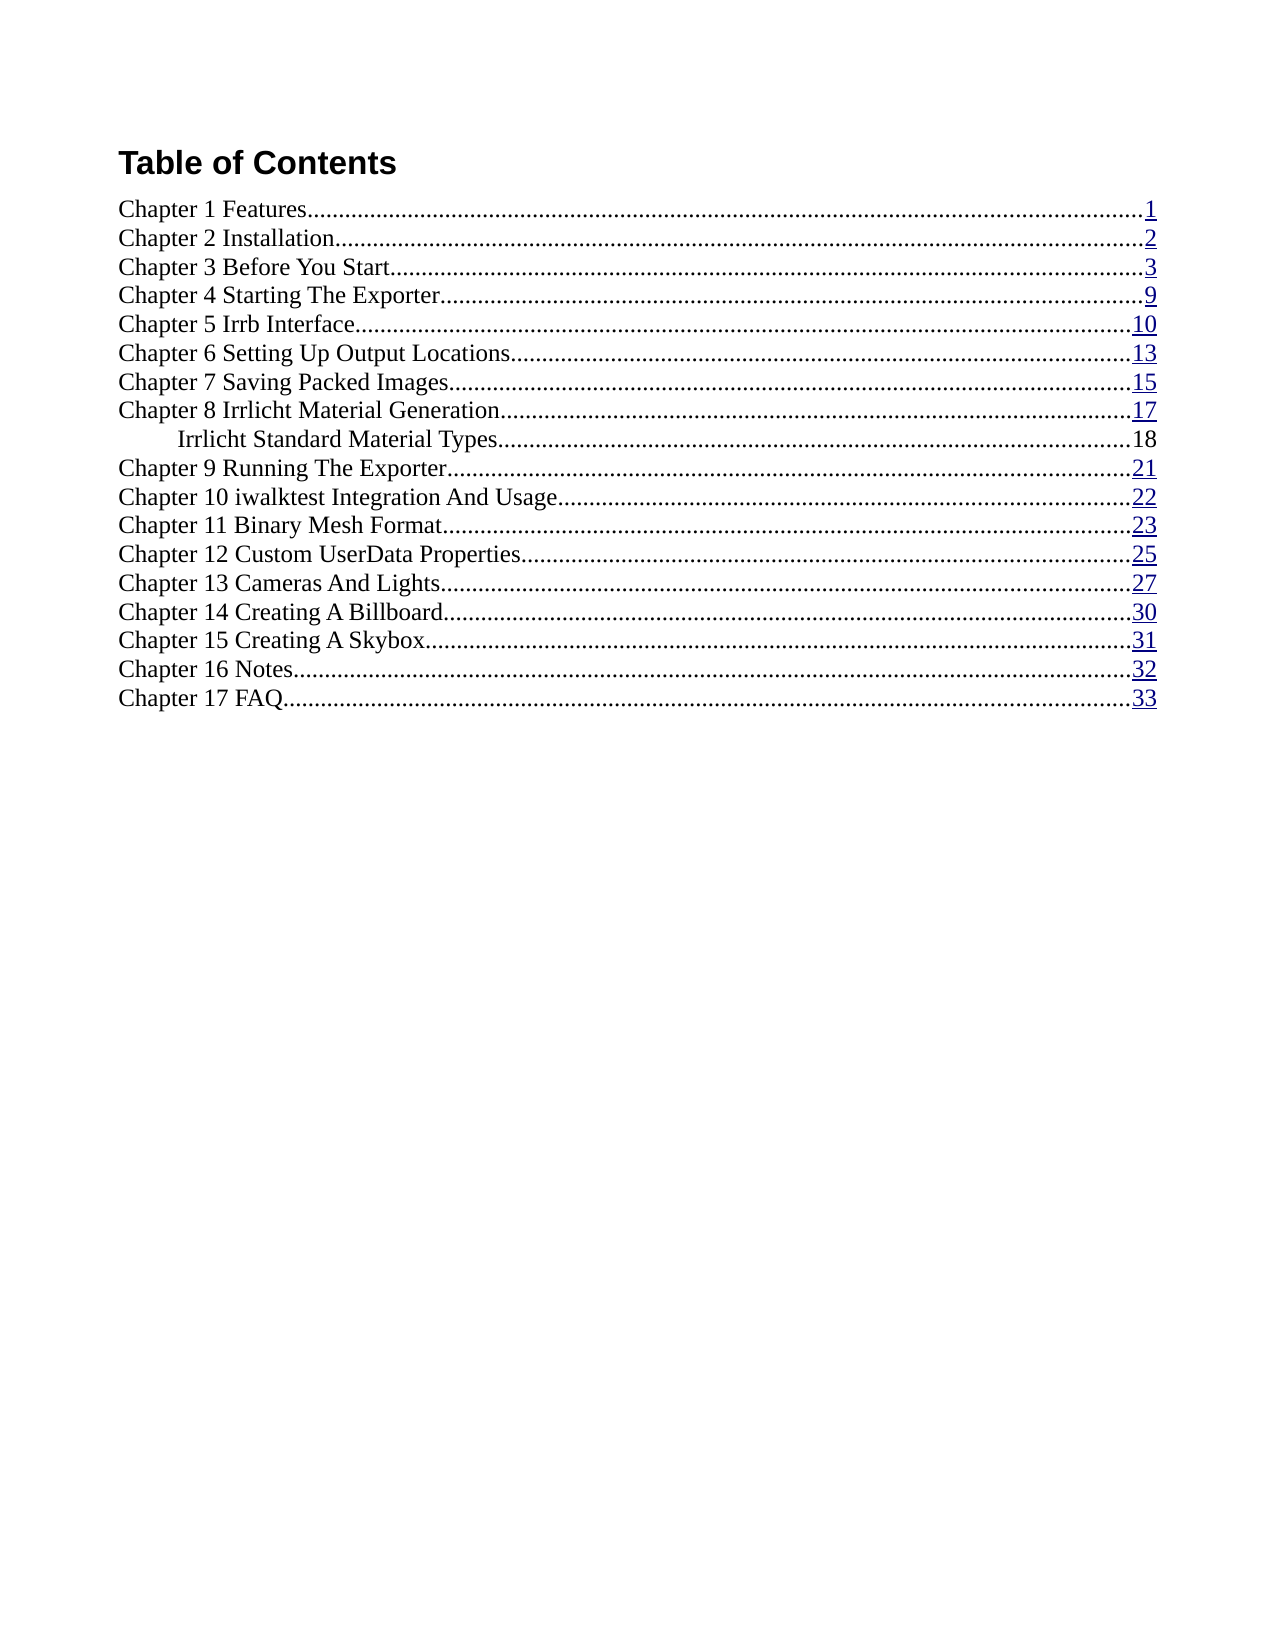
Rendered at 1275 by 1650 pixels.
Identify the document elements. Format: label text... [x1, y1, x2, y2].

text Chapter 1 Features 1 [118, 194, 1157, 223]
text Chapter 15 Creating A Skybox 31 [118, 625, 1157, 654]
text Irrlicht Standard Material Types 18 [177, 424, 1157, 453]
text Chapter 14 Creating A Billboard 30 [118, 597, 1157, 625]
text Chapter 13 Cameras And Lights 27 [118, 568, 1157, 597]
text Chapter 17 FAQ 33 [118, 683, 1157, 712]
text Chapter 7 Saving Packed Images 15 [118, 367, 1157, 395]
text Chapter 10 iwalktest Integration And Usage 22 [118, 482, 1157, 510]
text Chapter 2 Installation 2 [118, 223, 1157, 252]
text Chapter 6 Setting Up Output Locations 13 [118, 338, 1157, 367]
text Chapter 11 Binary Mesh Format 23 [118, 510, 1157, 539]
text Chapter 16 Notes 32 [118, 654, 1157, 683]
text Chapter 4 Starting The Exporter 9 [118, 280, 1157, 309]
text Chapter 12 Custom UserData Properties 25 [118, 539, 1157, 568]
subtitle Table of Contents [118, 143, 1157, 182]
text Chapter 5 Irrb Interface 10 [118, 309, 1157, 338]
text Chapter 9 Running The Exporter 21 [118, 453, 1157, 482]
text Chapter 3 Before You Start 3 [118, 252, 1157, 280]
text Chapter 8 Irrlicht Material Generation 17 [118, 395, 1157, 424]
